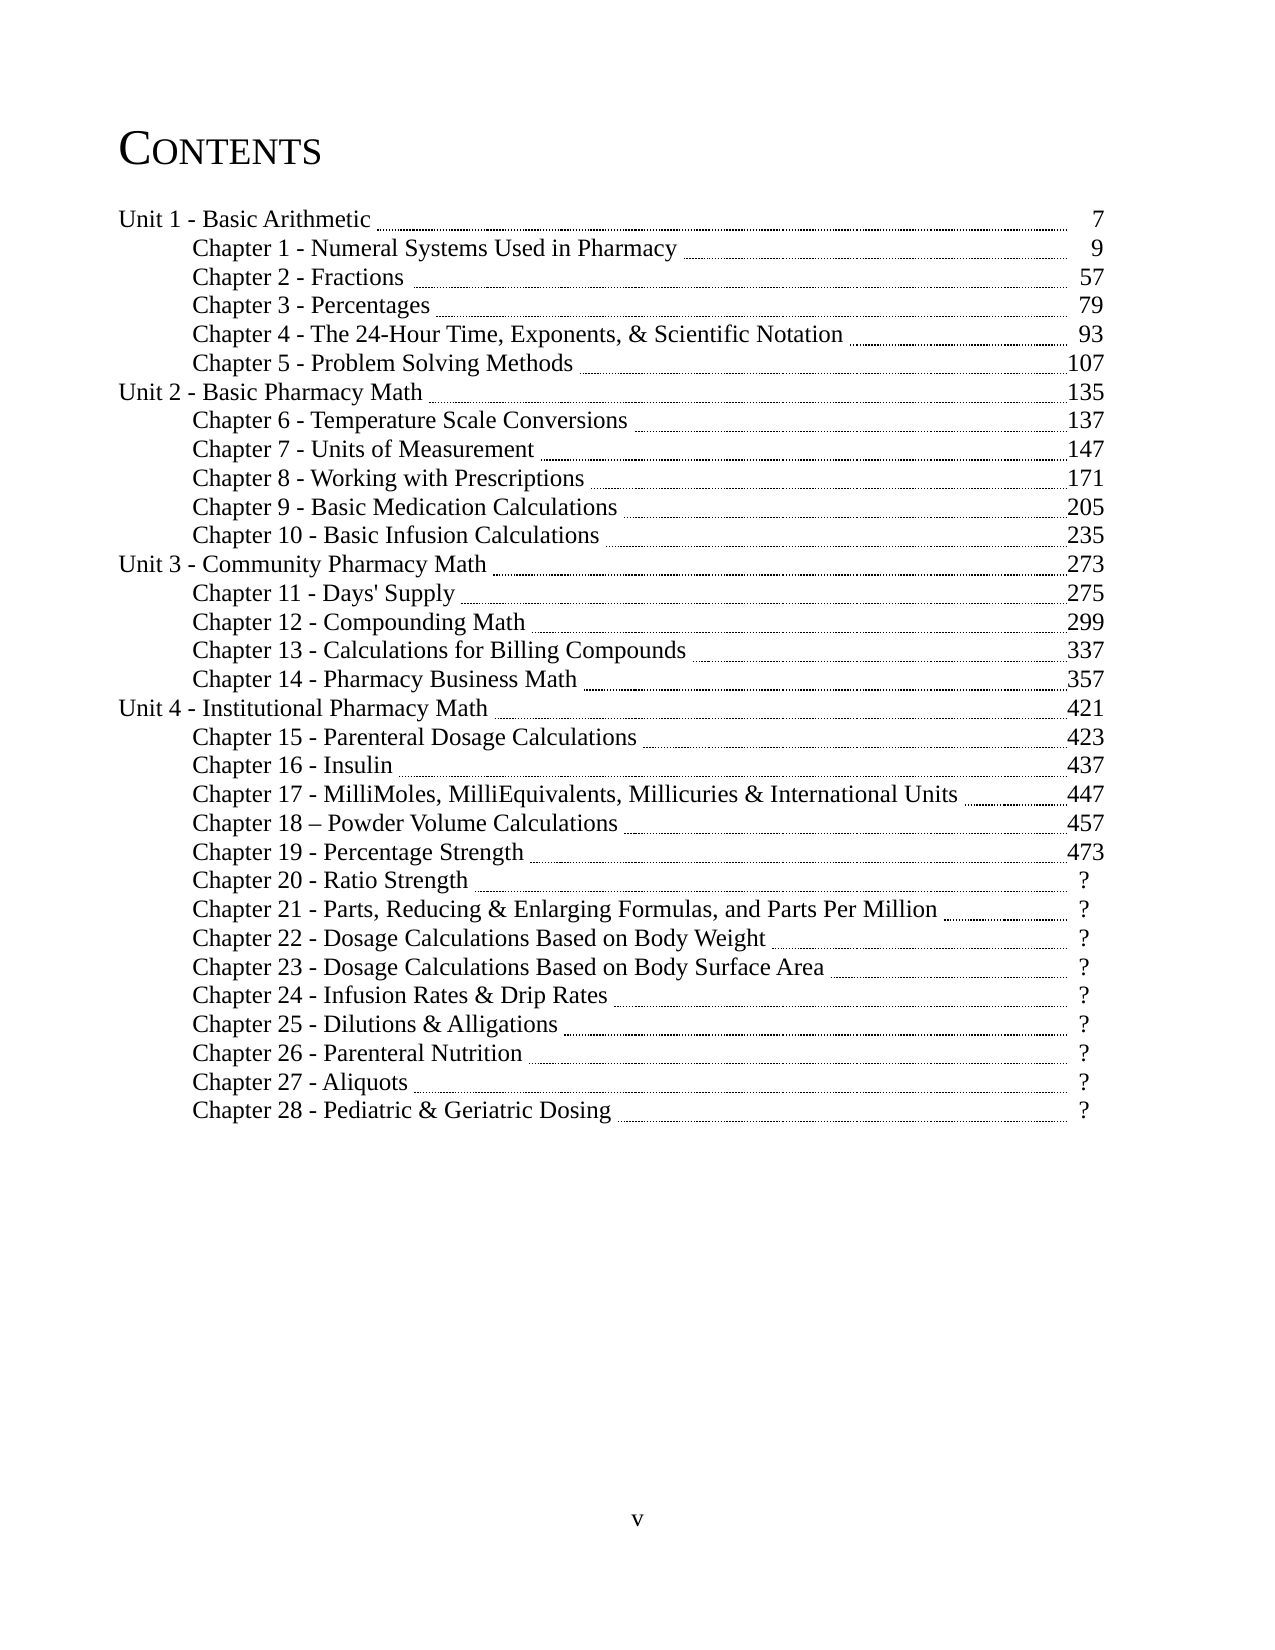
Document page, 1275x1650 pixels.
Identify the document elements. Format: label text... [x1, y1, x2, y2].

text Chapter 9 - Basic Medication Calculations 205 [118, 492, 1157, 521]
text Chapter 27 - Aliquots ? [118, 1067, 1157, 1096]
text Chapter 5 - Problem Solving Methods 107 [118, 348, 1157, 377]
text Chapter 10 - Basic Infusion Calculations 235 [118, 521, 1157, 549]
text Chapter 28 - Pediatric & Geriatric Dosing ? [118, 1096, 1157, 1124]
text Unit 1 - Basic Arithmetic 7 [118, 204, 1157, 233]
text Chapter 22 - Dosage Calculations Based on Body Weight ? [118, 923, 1157, 952]
text Chapter 24 - Infusion Rates & Drip Rates ? [118, 981, 1157, 1009]
text Chapter 7 - Units of Measurement 147 [118, 434, 1157, 463]
text Unit 2 - Basic Pharmacy Math 135 [118, 377, 1157, 406]
text CONTENTS [118, 118, 1157, 176]
text Chapter 18 – Powder Volume Calculations 457 [118, 808, 1157, 837]
text Chapter 25 - Dilutions & Alligations ? [118, 1009, 1157, 1038]
text Chapter 26 - Parenteral Nutrition ? [118, 1038, 1157, 1067]
text Chapter 17 - MilliMoles, MilliEquivalents, Millicuries & International Units 447 [118, 779, 1157, 808]
text Chapter 8 - Working with Prescriptions 171 [118, 463, 1157, 492]
text Chapter 6 - Temperature Scale Conversions 137 [118, 406, 1157, 434]
text Chapter 1 - Numeral Systems Used in Pharmacy 9 [118, 233, 1157, 262]
text Chapter 19 - Percentage Strength 473 [118, 837, 1157, 866]
text Chapter 13 - Calculations for Billing Compounds 337 [118, 636, 1157, 664]
text Chapter 14 - Pharmacy Business Math 357 [118, 664, 1157, 693]
text Chapter 15 - Parenteral Dosage Calculations 423 [118, 722, 1157, 751]
text Unit 4 - Institutional Pharmacy Math 421 [118, 693, 1157, 722]
text Chapter 11 - Days' Supply 275 [118, 578, 1157, 607]
text Chapter 4 - The 24-Hour Time, Exponents, & Scientific Notation 93 [118, 319, 1157, 348]
text Chapter 16 - Insulin 437 [118, 751, 1157, 779]
text Chapter 21 - Parts, Reducing & Enlarging Formulas, and Parts Per Million ? [118, 894, 1157, 923]
text Chapter 12 - Compounding Math 299 [118, 607, 1157, 636]
text Chapter 3 - Percentages 79 [118, 291, 1157, 319]
text Chapter 20 - Ratio Strength ? [118, 866, 1157, 894]
text Unit 3 - Community Pharmacy Math 273 [118, 549, 1157, 578]
text Chapter 2 - Fractions 57 [118, 262, 1157, 291]
text Chapter 23 - Dosage Calculations Based on Body Surface Area ? [118, 952, 1157, 981]
